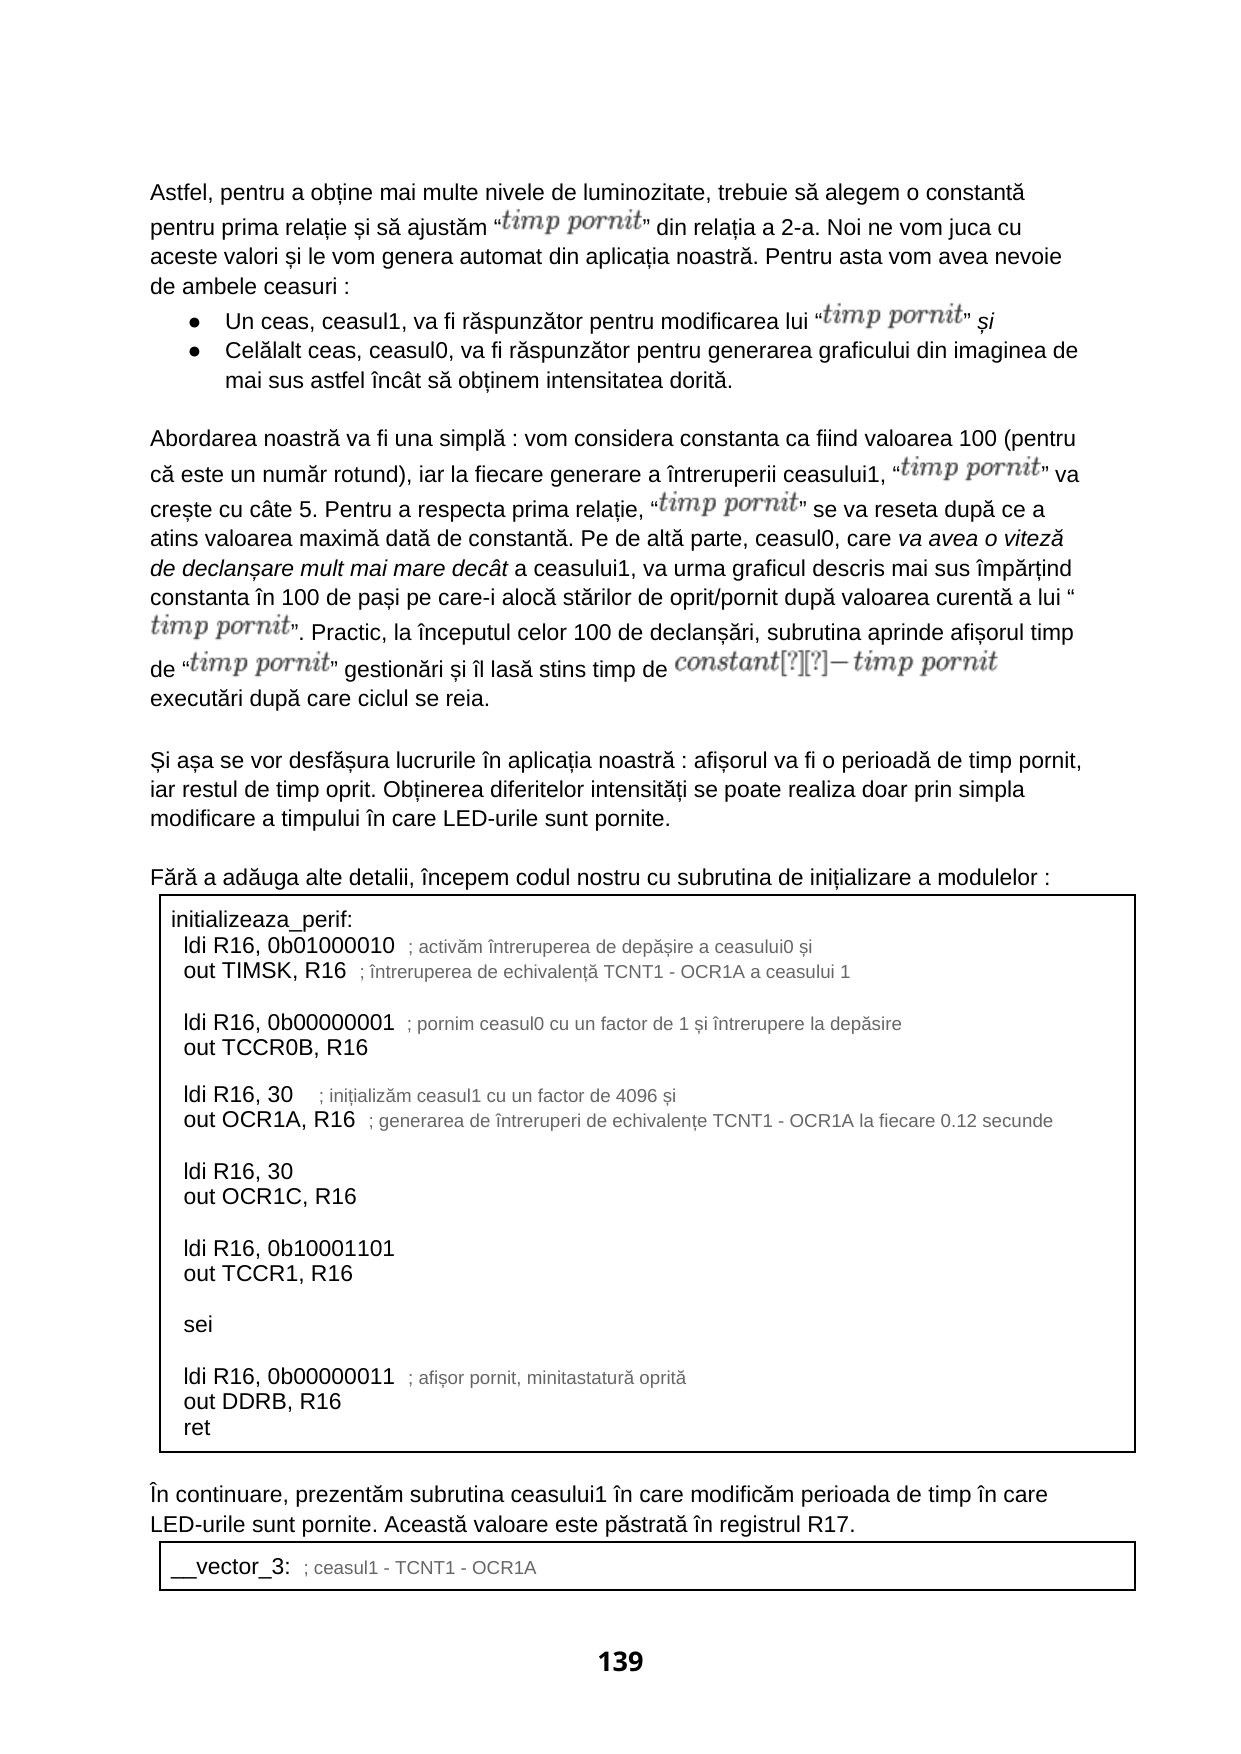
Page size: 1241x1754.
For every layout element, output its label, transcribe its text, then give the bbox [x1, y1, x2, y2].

picture [822, 302, 963, 330]
picture [900, 455, 1041, 482]
table_header initializeaza_perif: ldi R16, 0b01000010 ; activăm întreruperea de depășire a ceasului0 și out TIMSK, R16 ; întreruperea de echivalență TCNT1 - OCR1A a ceasului 1 ldi R16, 0b00000001 ; pornim ceasul0 cu un factor de 1 și întrerupere la depăsire out TCCR0B, R16 ldi R16, 30 ; inițializăm ceasul1 cu un factor de 4096 și out OCR1A, R16 ; generarea de întreruperi de echivalențe TCNT1 - OCR1A la fiecare 0.12 secunde ldi R16, 30 out OCR1C, R16 ldi R16, 0b10001101 out TCCR1, R16 sei ldi R16, 0b00000011 ; afișor pornit, minitastatură oprită out DDRB, R16 ret [161, 896, 1134, 1451]
text Fără a adăuga alte detalii, începem codul nostru cu subrutina de inițializare a modulelor : [150, 865, 1091, 891]
picture [674, 649, 998, 678]
text În continuare, prezentăm subrutina ceasului1 în care modificăm perioada de timp în care LED-urile sunt pornite. Această valoare este păstrată în registrul R17. [150, 1482, 1091, 1537]
picture [501, 208, 643, 236]
table_header __vector_3: ; ceasul1 - TCNT1 - OCR1A [161, 1543, 1134, 1589]
text Și așa se vor desfășura lucrurile în aplicația noastră : afișorul va fi o perioadă de timp pornit, iar restul de timp oprit. Obținerea diferitelor intensități se poate realiza doar prin simpla modificare a timpului în care LED-urile sunt pornite. [150, 747, 1091, 832]
picture [658, 490, 799, 518]
text Astfel, pentru a obține mai multe nivele de luminozitate, trebuie să alegem o constantă pentru prima relație și să ajustăm “” din relația a 2-a. Noi ne vom juca cu aceste valori și le vom genera automat din aplicația noastră. Pentru asta vom avea nevoie de ambele ceasuri : [150, 179, 1091, 299]
picture [189, 650, 331, 678]
list Celălalt ceas, ceasul0, va fi răspunzător pentru generarea graficului din imaginea de mai sus astfel încât să obținem intensitatea dorită. [187, 338, 1091, 393]
text Abordarea noastră va fi una simplă : vom considera constanta ca fiind valoarea 100 (pentru că este un număr rotund), iar la fiecare generare a întreruperii ceasului1, “” va crește cu câte 5. Pentru a respecta prima relație, “” se va reseta după ce a atins valoarea maximă dată de constantă. Pe de altă parte, ceasul0, care va avea o viteză de declanșare mult mai mare decât a ceasului1, va urma graficul descris mai sus împărțind constanta în 100 de pași pe care-i alocă stărilor de oprit/pornit după valoarea curentă a lui “”. Practic, la începutul celor 100 de declanșări, subrutina aprinde afișorul timp de “” gestionări și îl lasă stins timp de executări după care ciclul se reia. [150, 426, 1091, 712]
list Un ceas, ceasul1, va fi răspunzător pentru modificarea lui “” și [187, 303, 1091, 334]
picture [150, 613, 291, 641]
